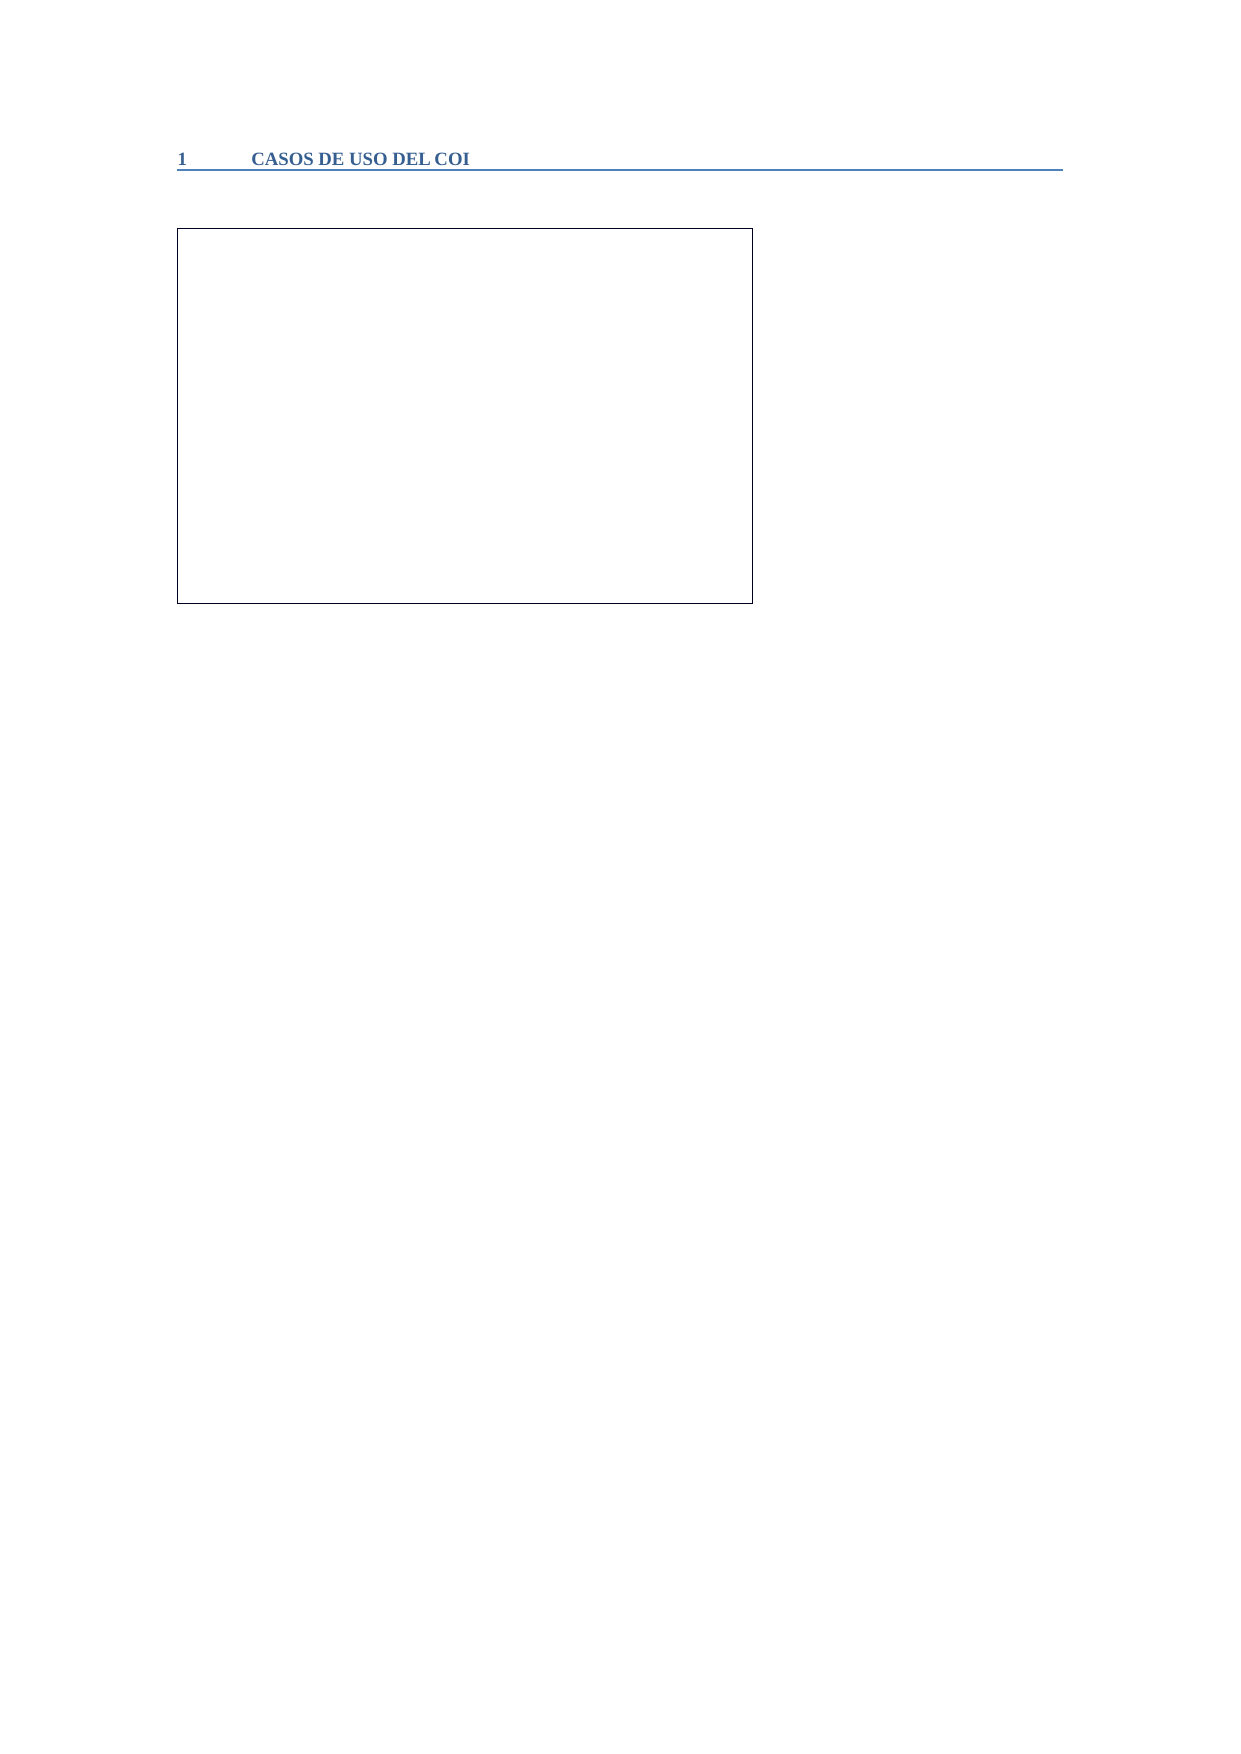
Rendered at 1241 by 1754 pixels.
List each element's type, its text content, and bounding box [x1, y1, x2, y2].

subtitle casos de uso del coi [177, 148, 1063, 169]
